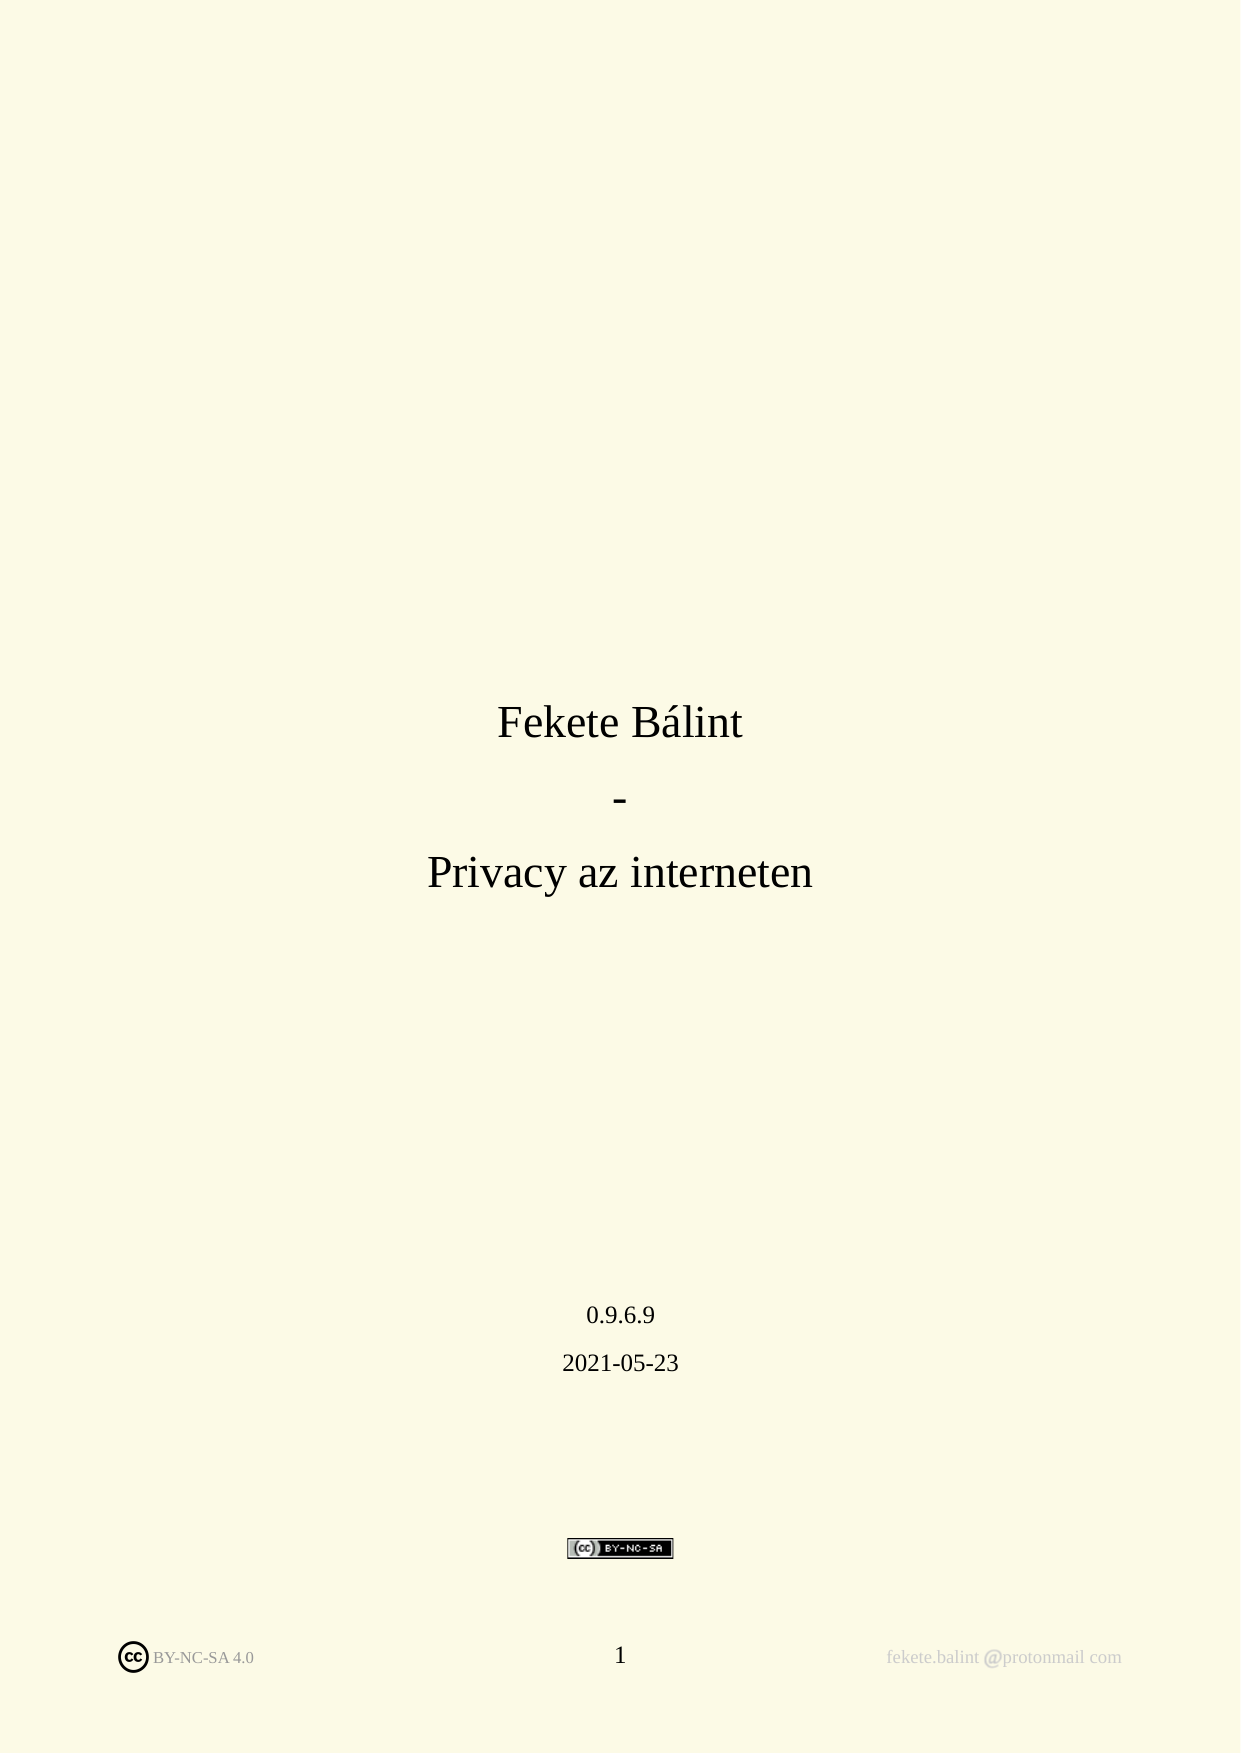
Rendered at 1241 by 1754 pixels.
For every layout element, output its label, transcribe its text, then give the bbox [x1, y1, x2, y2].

picture [982, 1648, 1003, 1669]
text 0.9.6.9 [118, 1300, 1122, 1329]
picture [567, 1538, 674, 1559]
text - [118, 769, 1122, 822]
picture [118, 1641, 149, 1673]
text Privacy az interneten [118, 844, 1122, 897]
text Fekete Bálint [118, 694, 1122, 747]
text 2021-05-23 [118, 1348, 1122, 1377]
